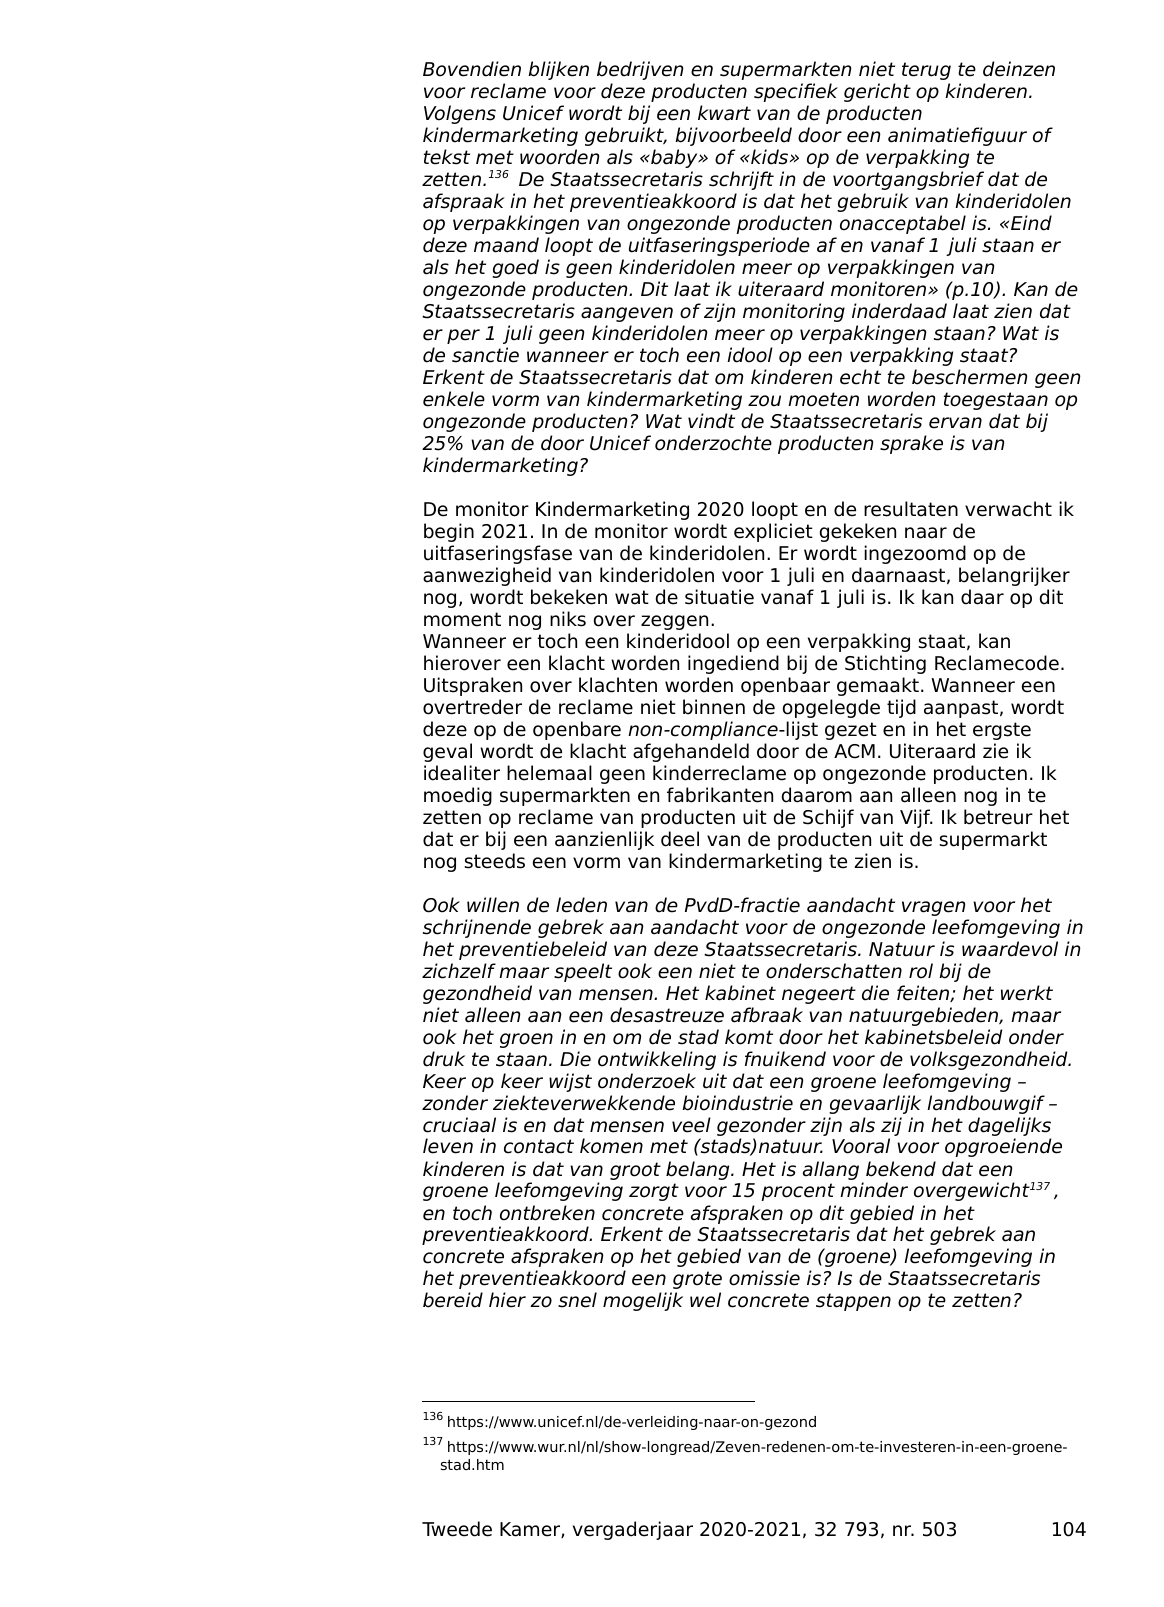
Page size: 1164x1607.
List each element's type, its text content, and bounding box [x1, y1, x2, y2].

text Ook willen de leden van de PvdD-fractie aandacht vragen voor het schrijnende gebrek aan aandacht voor de ongezonde leefomgeving in het preventiebeleid van deze Staatssecretaris. Natuur is waardevol in zichzelf maar speelt ook een niet te onderschatten rol bij de gezondheid van mensen. Het kabinet negeert die feiten; het werkt niet alleen aan een desastreuze afbraak van natuurgebieden, maar ook het groen in en om de stad komt door het kabinetsbeleid onder druk te staan. Die ontwikkeling is fnuikend voor de volksgezondheid. Keer op keer wijst onderzoek uit dat een groene leefomgeving – zonder ziekteverwekkende bioindustrie en gevaarlijk landbouwgif – cruciaal is en dat mensen veel gezonder zijn als zij in het dagelijks leven in contact komen met (stads)natuur. Vooral voor opgroeiende kinderen is dat van groot belang. Het is allang bekend dat een groene leefomgeving zorgt voor 15 procent minder overgewicht, en toch ontbreken concrete afspraken op dit gebied in het preventieakkoord. Erkent de Staatssecretaris dat het gebrek aan concrete afspraken op het gebied van de (groene) leefomgeving in het preventieakkoord een grote omissie is? Is de Staatssecretaris bereid hier zo snel mogelijk wel concrete stappen op te zetten? [422, 895, 1087, 1312]
text https://www.wur.nl/nl/show-longread/Zeven-redenen-om-te-investeren-in-een-groene-stad.htm [422, 1435, 1087, 1474]
text Wanneer er toch een kinderidool op een verpakking staat, kan hierover een klacht worden ingediend bij de Stichting Reclamecode. Uitspraken over klachten worden openbaar gemaakt. Wanneer een overtreder de reclame niet binnen de opgelegde tijd aanpast, wordt deze op de openbare non-compliance-lijst gezet en in het ergste geval wordt de klacht afgehandeld door de ACM. Uiteraard zie ik idealiter helemaal geen kinderreclame op ongezonde producten. Ik moedig supermarkten en fabrikanten daarom aan alleen nog in te zetten op reclame van producten uit de Schijf van Vijf. Ik betreur het dat er bij een aanzienlijk deel van de producten uit de supermarkt nog steeds een vorm van kindermarketing te zien is. [422, 631, 1087, 872]
text Bovendien blijken bedrijven en supermarkten niet terug te deinzen voor reclame voor deze producten specifiek gericht op kinderen. Volgens Unicef wordt bij een kwart van de producten kindermarketing gebruikt, bijvoorbeeld door een animatiefiguur of tekst met woorden als «baby» of «kids» op de verpakking te zetten. De Staatssecretaris schrijft in de voortgangsbrief dat de afspraak in het preventieakkoord is dat het gebruik van kinderidolen op verpakkingen van ongezonde producten onacceptabel is. «Eind deze maand loopt de uitfaseringsperiode af en vanaf 1 juli staan er als het goed is geen kinderidolen meer op verpakkingen van ongezonde producten. Dit laat ik uiteraard monitoren» (p.10). Kan de Staatssecretaris aangeven of zijn monitoring inderdaad laat zien dat er per 1 juli geen kinderidolen meer op verpakkingen staan? Wat is de sanctie wanneer er toch een idool op een verpakking staat? Erkent de Staatssecretaris dat om kinderen echt te beschermen geen enkele vorm van kindermarketing zou moeten worden toegestaan op ongezonde producten? Wat vindt de Staatssecretaris ervan dat bij 25% van de door Unicef onderzochte producten sprake is van kindermarketing? [422, 59, 1087, 477]
text https://www.unicef.nl/de-verleiding-naar-on-gezond [422, 1410, 1087, 1432]
text De monitor Kindermarketing 2020 loopt en de resultaten verwacht ik begin 2021. In de monitor wordt expliciet gekeken naar de uitfaseringsfase van de kinderidolen. Er wordt ingezoomd op de aanwezigheid van kinderidolen voor 1 juli en daarnaast, belangrijker nog, wordt bekeken wat de situatie vanaf 1 juli is. Ik kan daar op dit moment nog niks over zeggen. [422, 499, 1087, 631]
